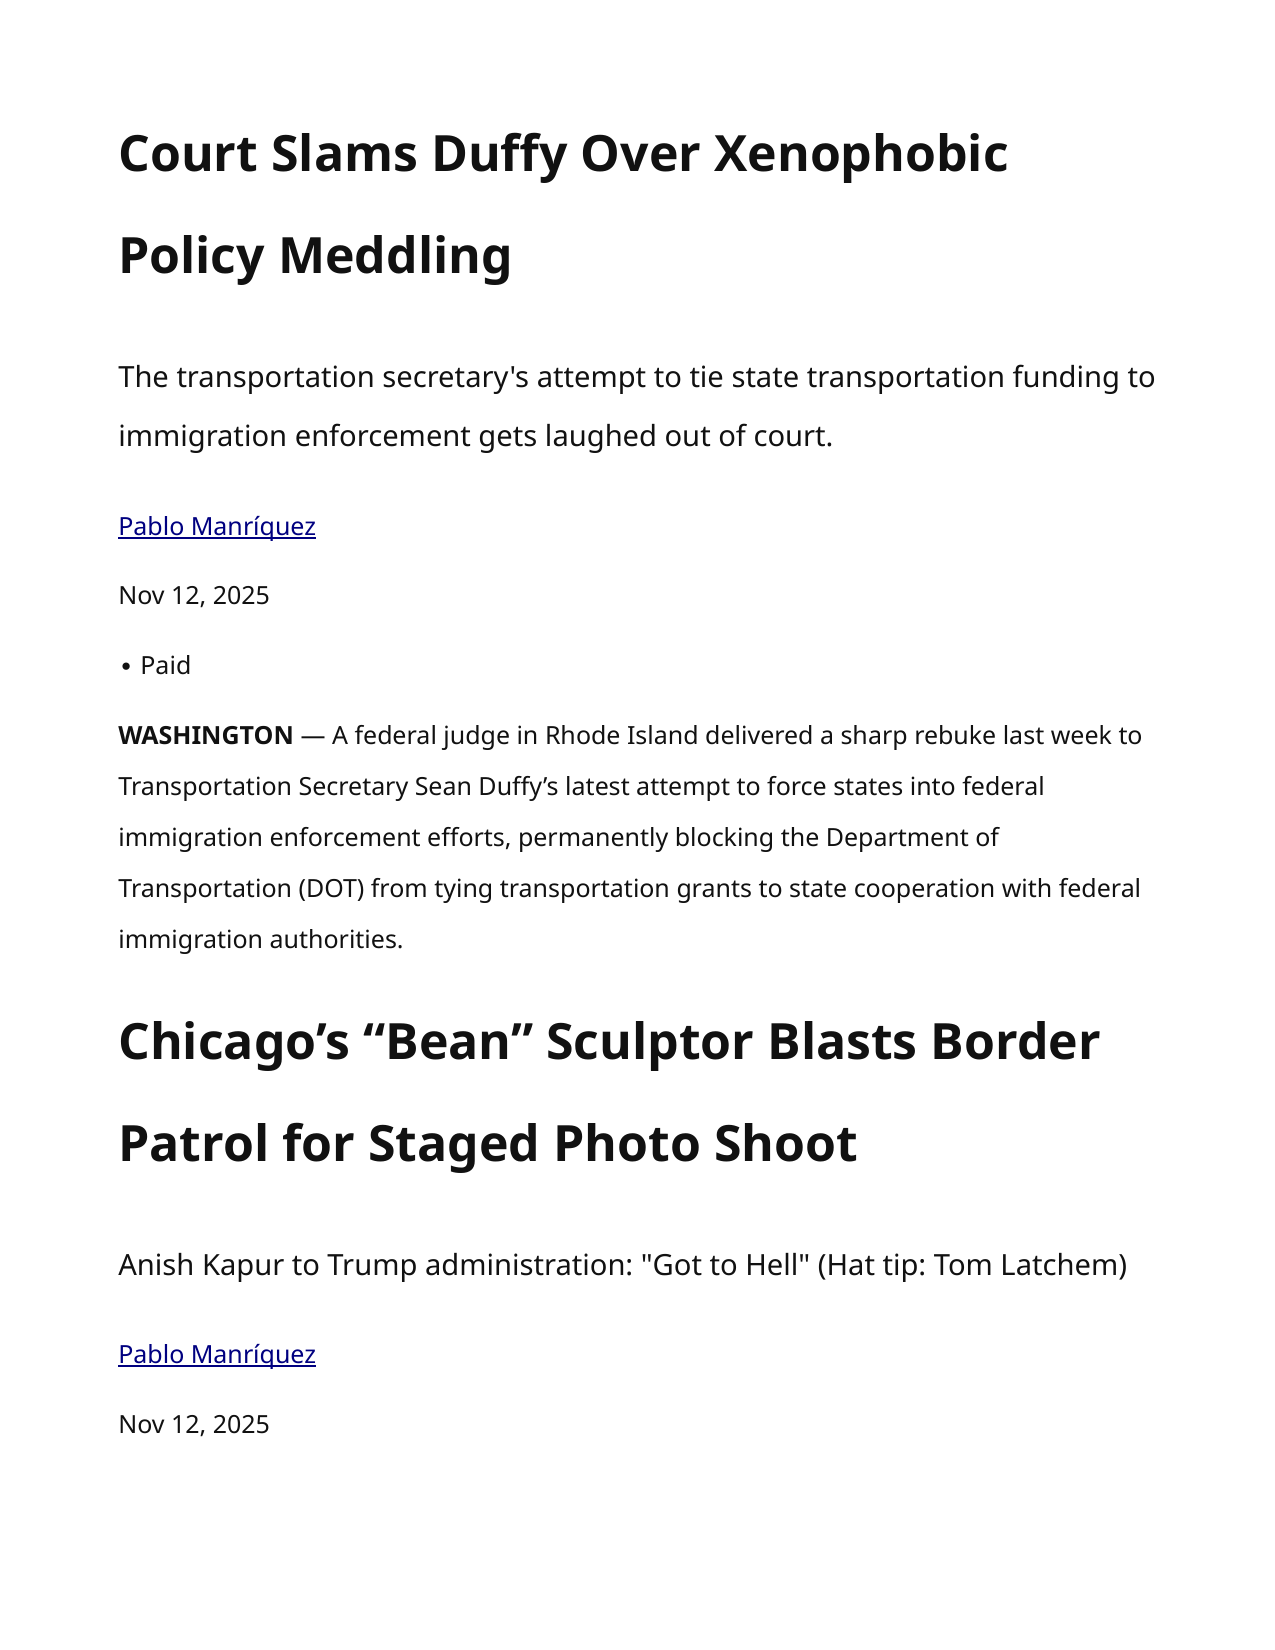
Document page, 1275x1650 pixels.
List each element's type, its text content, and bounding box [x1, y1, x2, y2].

text WASHINGTON — A federal judge in Rhode Island delivered a sharp rebuke last week to Transportation Secretary Sean Duffy’s latest attempt to force states into federal immigration enforcement efforts, permanently blocking the Department of Transportation (DOT) from tying transportation grants to state cooperation with federal immigration authorities. [118, 717, 1157, 956]
text Pablo Manríquez [118, 1337, 1157, 1371]
subtitle Court Slams Duffy Over Xenophobic Policy Meddling [118, 118, 1157, 288]
text ∙ Paid [118, 648, 1157, 682]
text Nov 12, 2025 [118, 1406, 1157, 1440]
text Pablo Manríquez [118, 508, 1157, 542]
subtitle Chicago’s “Bean” Sculptor Blasts Border Patrol for Staged Photo Shoot [118, 1006, 1157, 1176]
text Nov 12, 2025 [118, 578, 1157, 612]
subtitle The transportation secretary's attempt to tie state transportation funding to immigration enforcement gets laughed out of court. [118, 356, 1157, 455]
subtitle Anish Kapur to Trump administration: "Got to Hell" (Hat tip: Tom Latchem) [118, 1244, 1157, 1283]
